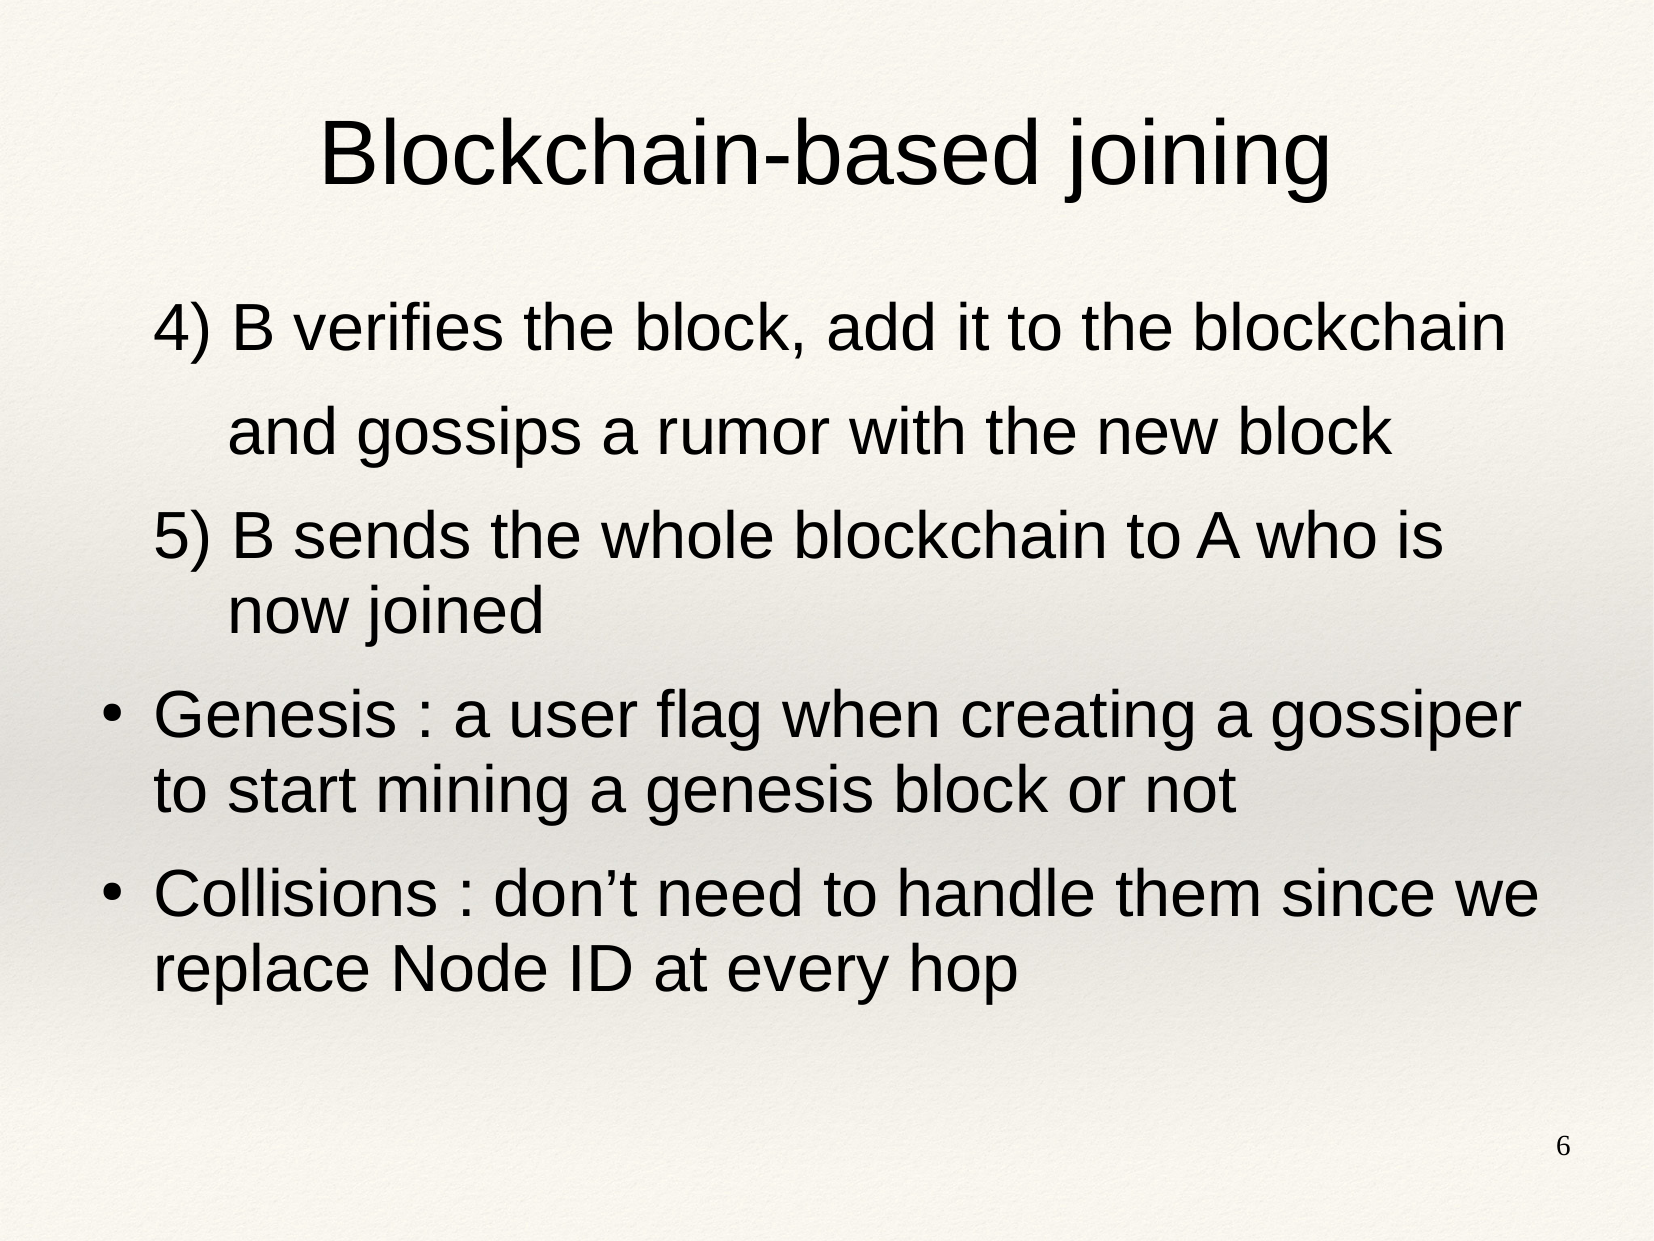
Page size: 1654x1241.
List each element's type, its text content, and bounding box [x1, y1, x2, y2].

title Blockchain-based joining [82, 49, 1571, 257]
list 4) B verifies the block, add it to the blockchain and gossips a rumor with the new block 5) B sends the whole blockchain to A who is now joined Genesis : a user flag when creating a gossiper to start mining a genesis block or not Collisions : don’t need to handle them since we replace Node ID at every hop [82, 290, 1571, 1010]
picture [0, 0, 1654, 1241]
